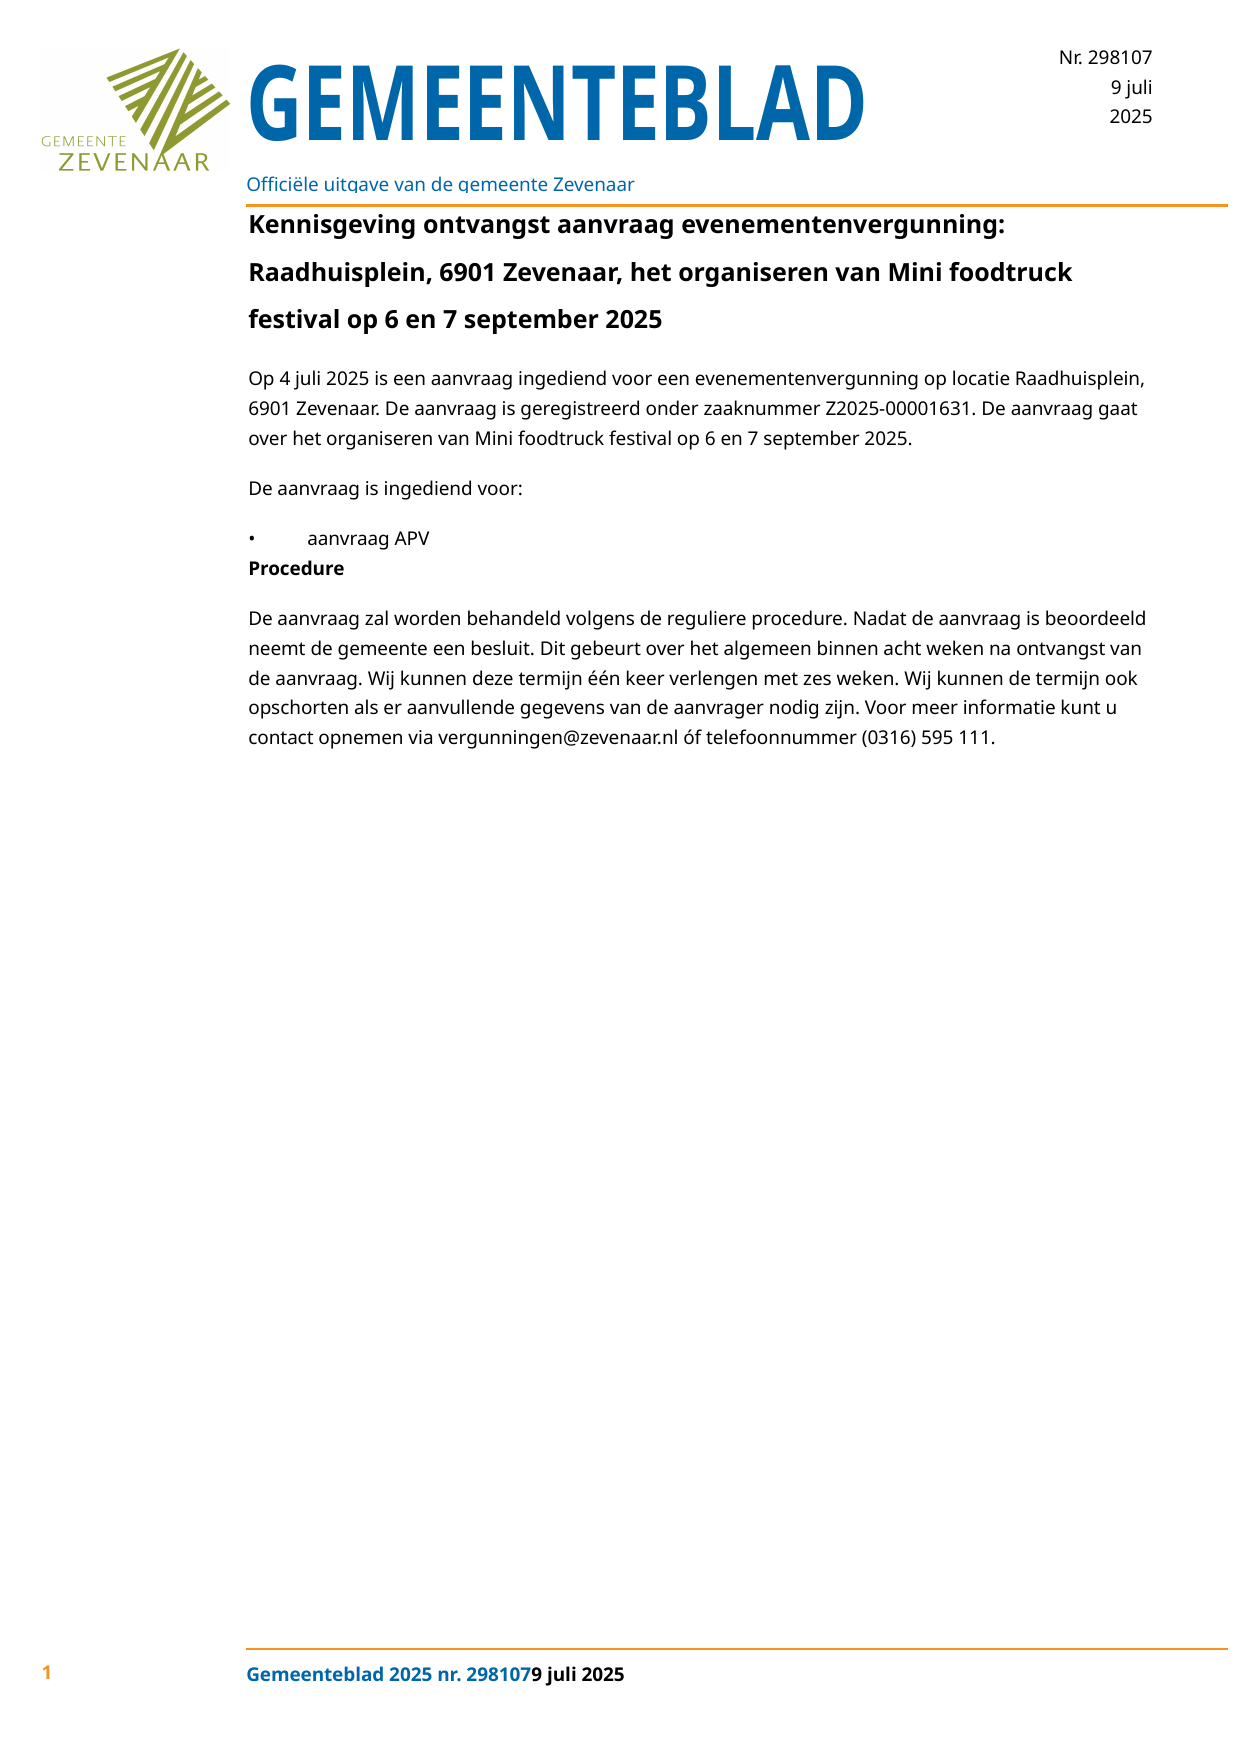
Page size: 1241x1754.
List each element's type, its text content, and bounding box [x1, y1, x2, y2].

text Procedure [248, 555, 1152, 581]
text Kennisgeving ontvangst aanvraag evenementenvergunning: Raadhuisplein, 6901 Zevenaar, het organiseren van Mini foodtruck festival op 6 en 7 september 2025 [248, 207, 1152, 336]
text De aanvraag is ingediend voor: [248, 475, 1152, 501]
picture [41, 47, 231, 172]
list aanvraag APV [248, 526, 1152, 551]
text Op 4 juli 2025 is een aanvraag ingediend voor een evenementenvergunning op locatie Raadhuisplein, 6901 Zevenaar. De aanvraag is geregistreerd onder zaaknummer Z2025-00001631. De aanvraag gaat over het organiseren van Mini foodtruck festival op 6 en 7 september 2025. [248, 366, 1152, 450]
text De aanvraag zal worden behandeld volgens de reguliere procedure. Nadat de aanvraag is beoordeeld neemt de gemeente een besluit. Dit gebeurt over het algemeen binnen acht weken na ontvangst van de aanvraag. Wij kunnen deze termijn één keer verlengen met zes weken. Wij kunnen de termijn ook opschorten als er aanvullende gegevens van de aanvrager nodig zijn. Voor meer informatie kunt u contact opnemen via vergunningen@zevenaar.nl óf telefoonnummer (0316) 595 111. [248, 606, 1152, 749]
